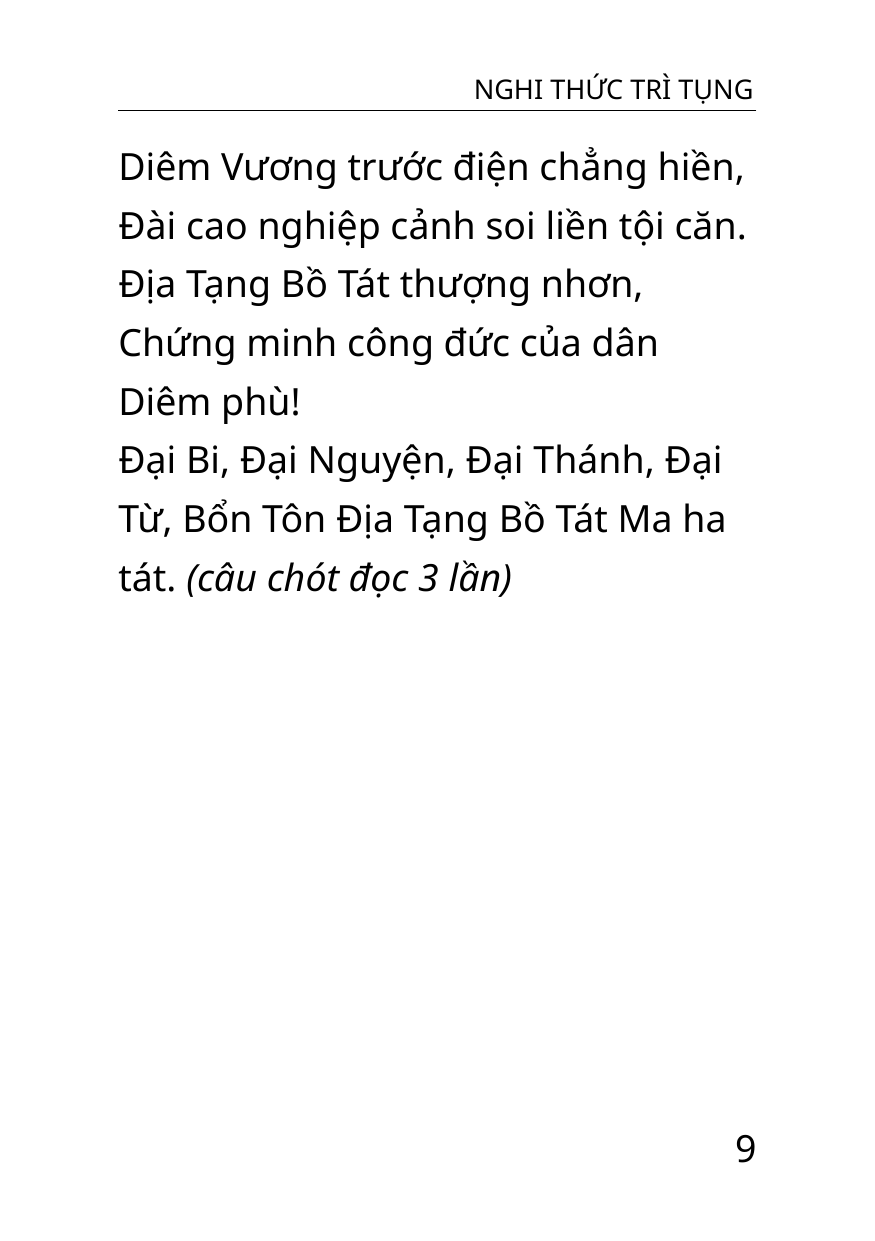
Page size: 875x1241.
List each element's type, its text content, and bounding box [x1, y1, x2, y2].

text Đài cao nghiệp cảnh soi liền tội căn. [118, 199, 756, 250]
text Địa Tạng Bồ Tát thượng nhơn, [118, 258, 756, 309]
text Chứng minh công đức của dân Diêm phù! [118, 316, 756, 426]
text Đại Bi, Đại Nguyện, Đại Thánh, Đại Từ, Bổn Tôn Địa Tạng Bồ Tát Ma ha tát. (câu chót đọc 3 lần) [118, 434, 756, 602]
text Diêm Vương trước điện chẳng hiền, [118, 141, 756, 192]
